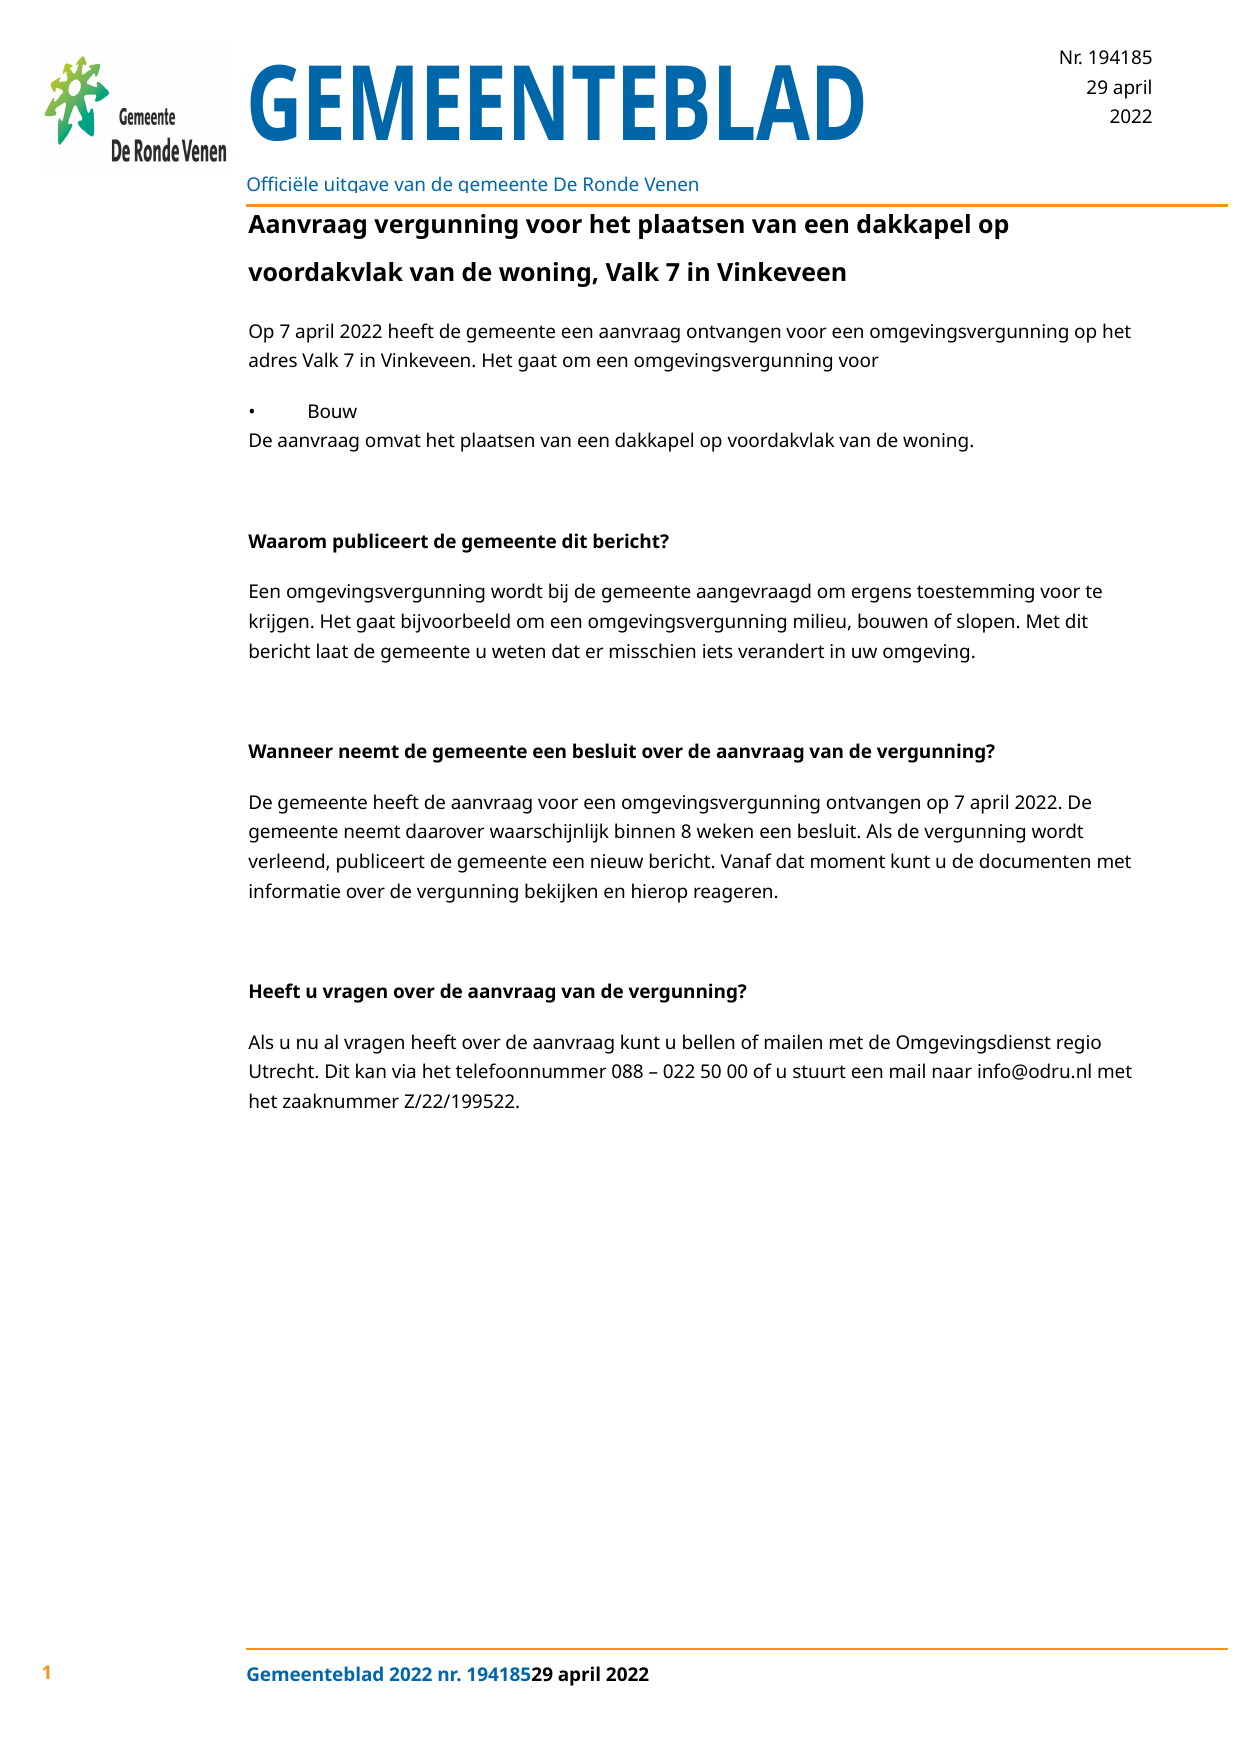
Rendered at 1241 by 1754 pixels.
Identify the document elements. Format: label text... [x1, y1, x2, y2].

text De gemeente heeft de aanvraag voor een omgevingsvergunning ontvangen op 7 april 2022. De gemeente neemt daarover waarschijnlijk binnen 8 weken een besluit. Als de vergunning wordt verleend, publiceert de gemeente een nieuw bericht. Vanaf dat moment kunt u de documenten met informatie over de vergunning bekijken en hierop reageren. [248, 789, 1152, 904]
text Heeft u vragen over de aanvraag van de vergunning? [248, 979, 1152, 1004]
picture [41, 47, 231, 172]
text Een omgevingsvergunning wordt bij de gemeente aangevraagd om ergens toestemming voor te krijgen. Het gaat bijvoorbeeld om een omgevingsvergunning milieu, bouwen of slopen. Met dit bericht laat de gemeente u weten dat er misschien iets verandert in uw omgeving. [248, 579, 1152, 664]
text Als u nu al vragen heeft over de aanvraag kunt u bellen of mailen met de Omgevingsdienst regio Utrecht. Dit kan via het telefoonnummer 088 – 022 50 00 of u stuurt een mail naar info@odru.nl met het zaaknummer Z/22/199522. [248, 1029, 1152, 1114]
text Op 7 april 2022 heeft de gemeente een aanvraag ontvangen voor een omgevingsvergunning op het adres Valk 7 in Vinkeveen. Het gaat om een omgevingsvergunning voor [248, 318, 1152, 373]
list Bouw [248, 398, 1152, 424]
text Wanneer neemt de gemeente een besluit over de aanvraag van de vergunning? [248, 739, 1152, 764]
text De aanvraag omvat het plaatsen van een dakkapel op voordakvlak van de woning. [248, 427, 1152, 453]
text Waarom publiceert de gemeente dit bericht? [248, 528, 1152, 554]
text Aanvraag vergunning voor het plaatsen van een dakkapel op voordakvlak van de woning, Valk 7 in Vinkeveen [248, 207, 1152, 288]
